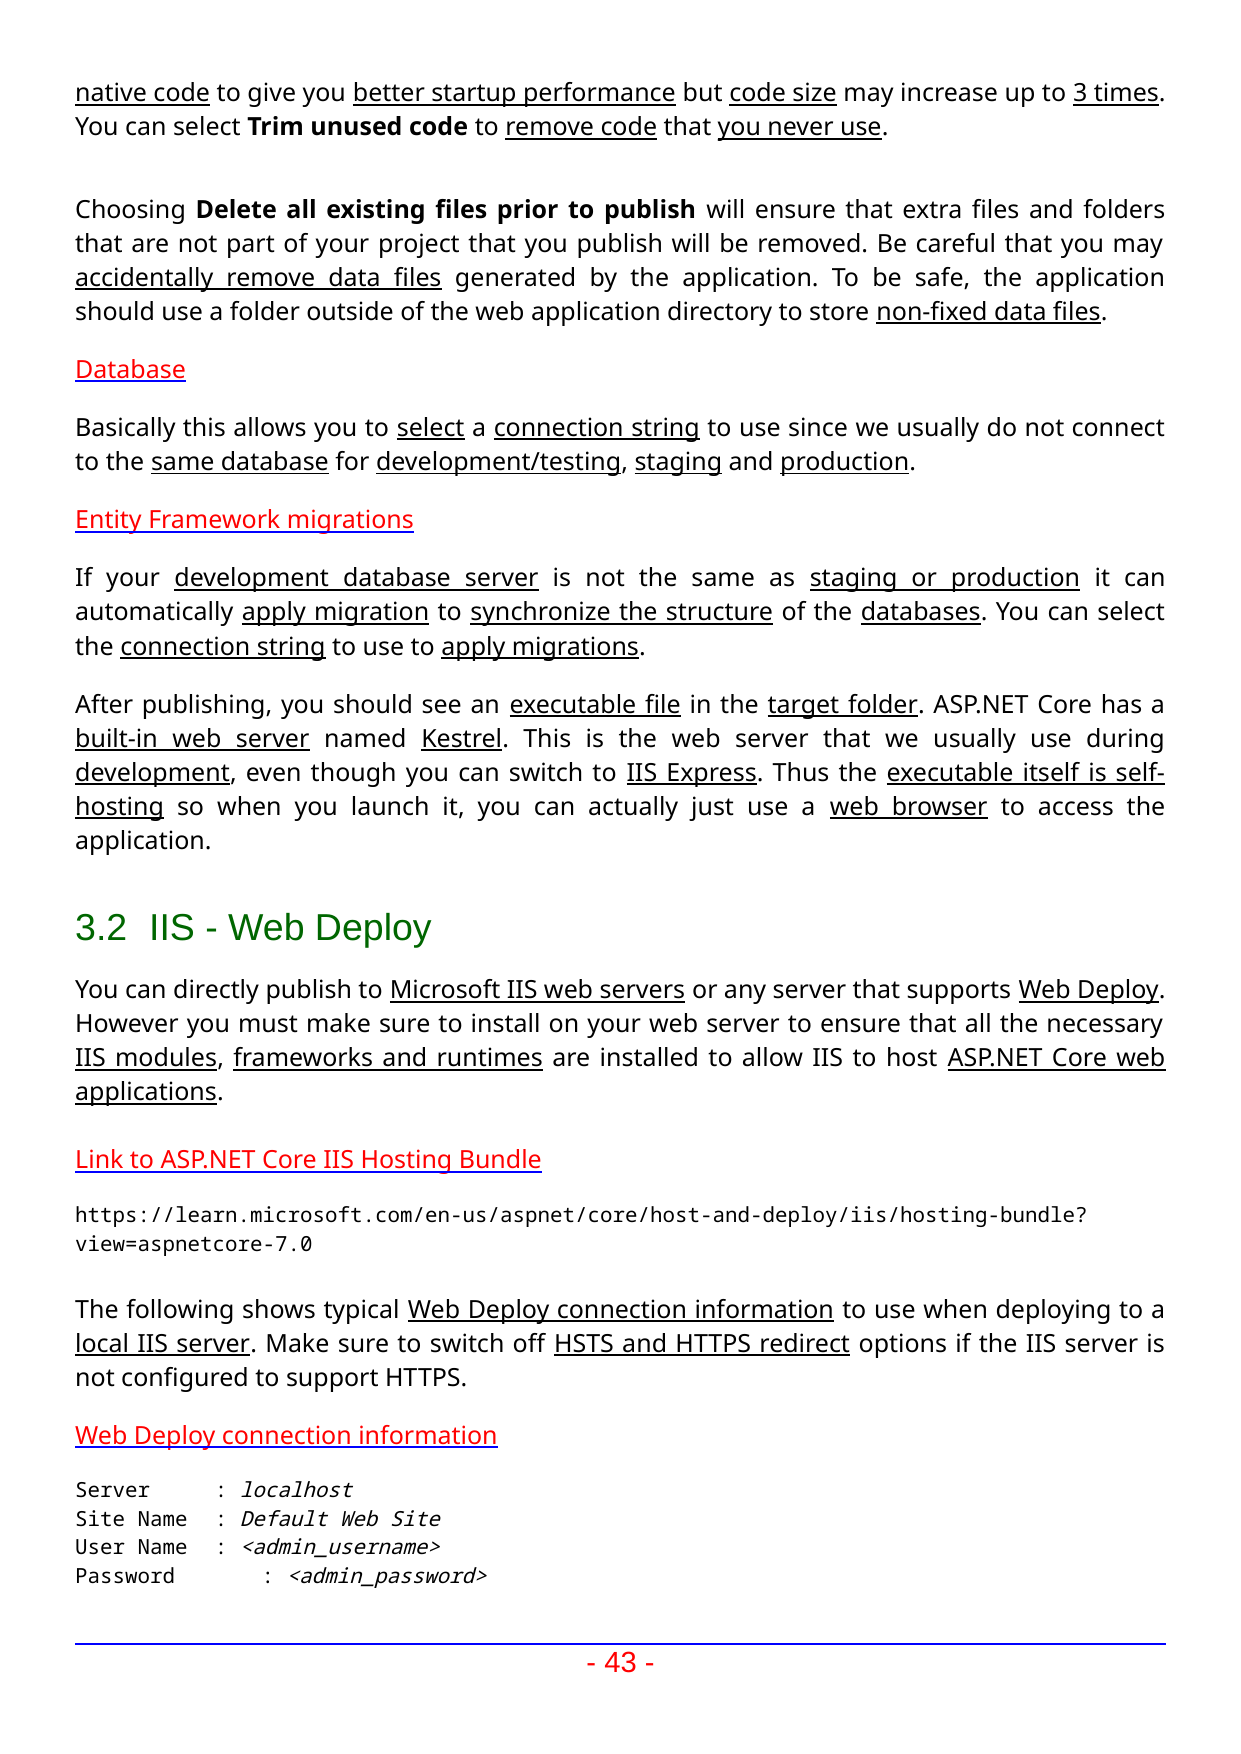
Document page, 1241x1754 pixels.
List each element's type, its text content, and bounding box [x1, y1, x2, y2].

text Server : localhost [75, 1476, 1166, 1504]
text Password : <admin_password> [75, 1561, 1166, 1589]
text native code to give you better startup performance but code size may increase up to 3 times. You can select Trim unused code to remove code that you never use. [75, 75, 1166, 143]
text https://learn.microsoft.com/en-us/aspnet/core/host-and-deploy/iis/hosting-bundle?view=aspnetcore-7.0 [75, 1200, 1166, 1257]
text If your development database server is not the same as staging or production it can automatically apply migration to synchronize the structure of the databases. You can select the connection string to use to apply migrations. [75, 560, 1166, 662]
text Choosing Delete all existing files prior to publish will ensure that extra files and folders that are not part of your project that you publish will be removed. Be careful that you may accidentally remove data files generated by the application. To be safe, the application should use a folder outside of the web application directory to store non-fixed data files. [75, 191, 1166, 327]
text You can directly publish to Microsoft IIS web servers or any server that supports Web Deploy. However you must make sure to install on your web server to ensure that all the necessary IIS modules, frameworks and runtimes are installed to allow IIS to host ASP.NET Core web applications. [75, 972, 1166, 1108]
text Link to ASP.NET Core IIS Hosting Bundle [75, 1142, 1166, 1176]
text After publishing, you should see an executable file in the target folder. ASP.NET Core has a built-in web server named Kestrel. This is the web server that we usually use during development, even though you can switch to IIS Express. Thus the executable itself is self-hosting so when you launch it, you can actually just use a web browser to access the application. [75, 686, 1166, 857]
text 3.2 IIS - Web Deploy [75, 905, 1166, 948]
text Site Name : Default Web Site [75, 1504, 1166, 1532]
text Entity Framework migrations [75, 502, 1166, 536]
text User Name : <admin_username> [75, 1532, 1166, 1561]
text Web Deploy connection information [75, 1417, 1166, 1452]
text The following shows typical Web Deploy connection information to use when deploying to a local IIS server. Make sure to switch off HSTS and HTTPS redirect options if the IIS server is not configured to support HTTPS. [75, 1291, 1166, 1393]
text Basically this allows you to select a connection string to use since we usually do not connect to the same database for development/testing, staging and production. [75, 410, 1166, 478]
text Database [75, 352, 1166, 386]
